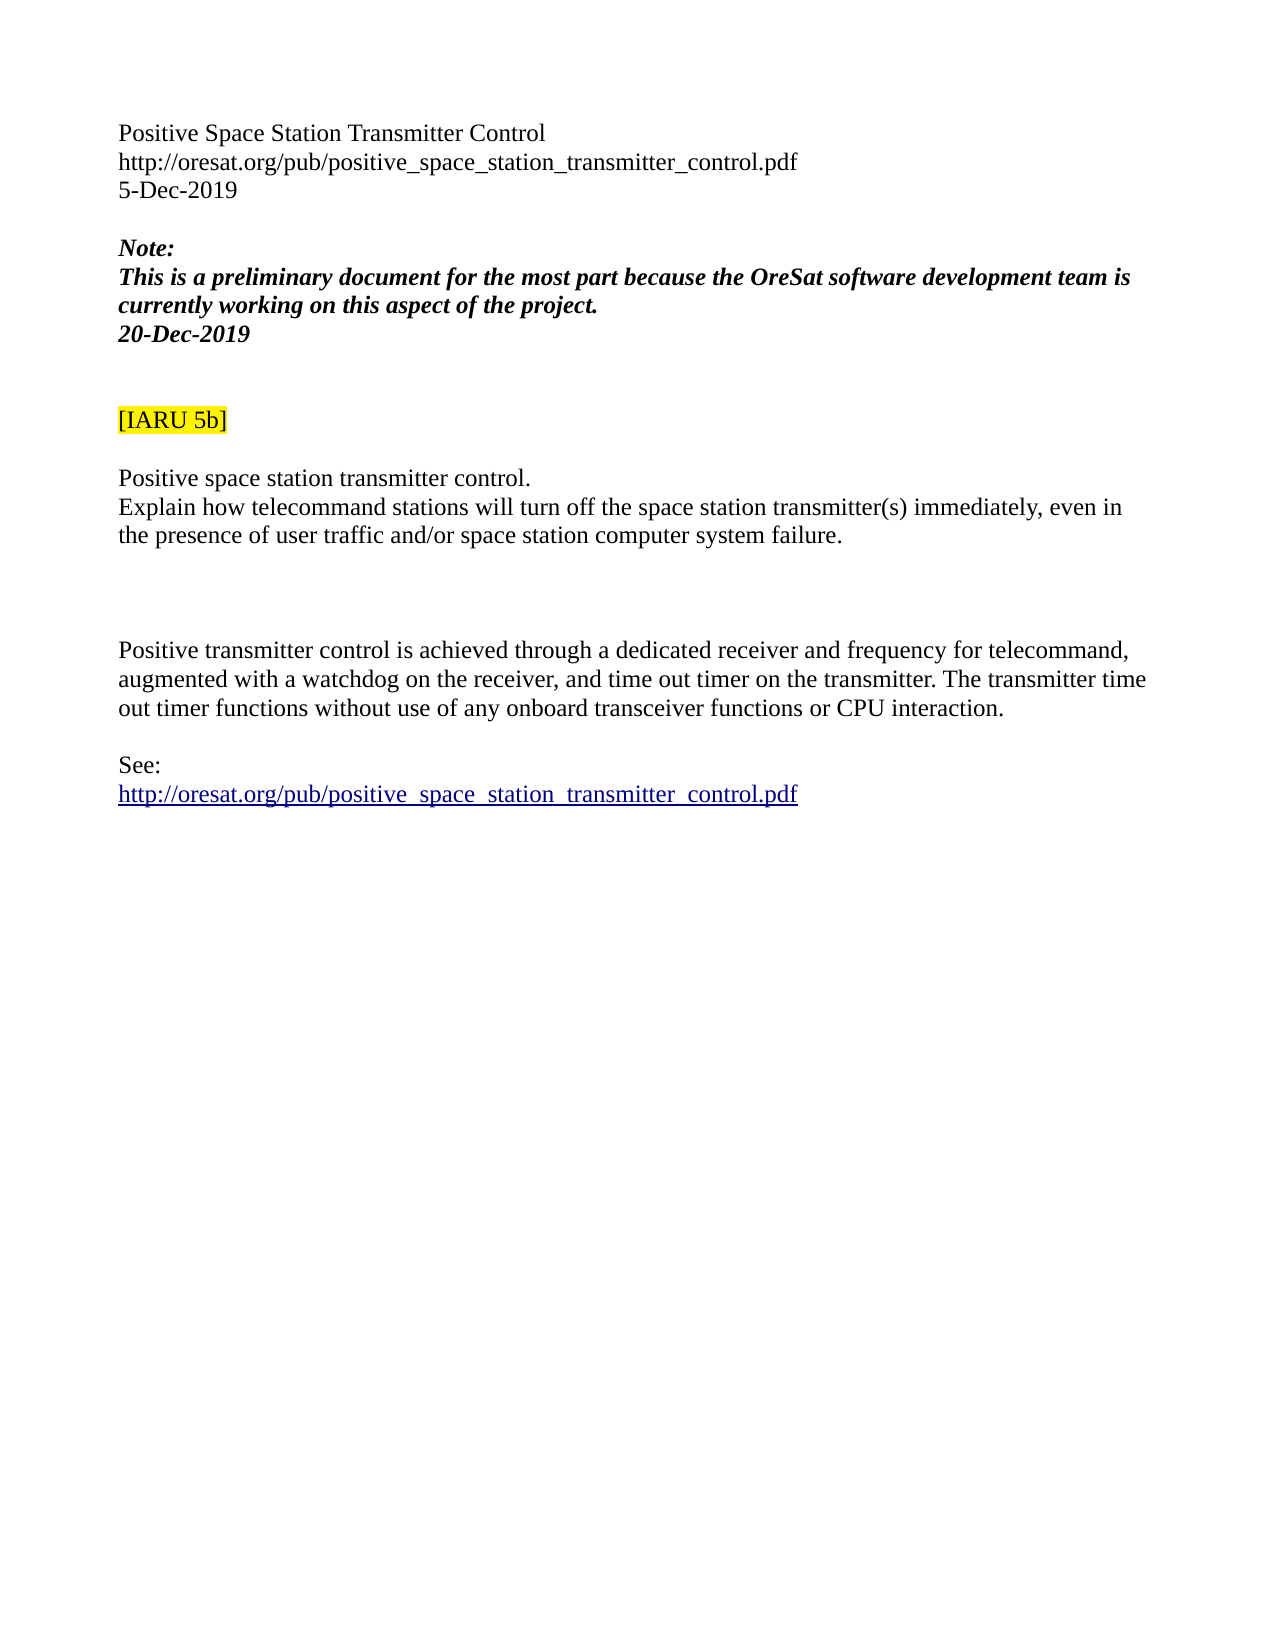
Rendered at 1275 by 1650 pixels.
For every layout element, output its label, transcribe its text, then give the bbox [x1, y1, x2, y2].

text Explain how telecommand stations will turn off the space station transmitter(s) immediately, even in the presence of user traffic and/or space station computer system failure. [118, 492, 1157, 549]
text Positive transmitter control is achieved through a dedicated receiver and frequency for telecommand, augmented with a watchdog on the receiver, and time out timer on the transmitter. The transmitter time out timer functions without use of any onboard transceiver functions or CPU interaction. [118, 636, 1157, 722]
text See: [118, 751, 1157, 779]
text 20-Dec-2019 [118, 319, 1157, 348]
text Positive Space Station Transmitter Control [118, 118, 1157, 147]
text This is a preliminary document for the most part because the OreSat software development team is currently working on this aspect of the project. [118, 262, 1157, 319]
text [IARU 5b] [118, 406, 1157, 434]
text http://oresat.org/pub/positive_space_station_transmitter_control.pdf [118, 147, 1157, 176]
text Positive space station transmitter control. [118, 463, 1157, 492]
text http://oresat.org/pub/positive_space_station_transmitter_control.pdf [118, 779, 1157, 808]
text Note: [118, 233, 1157, 262]
text 5-Dec-2019 [118, 176, 1157, 204]
